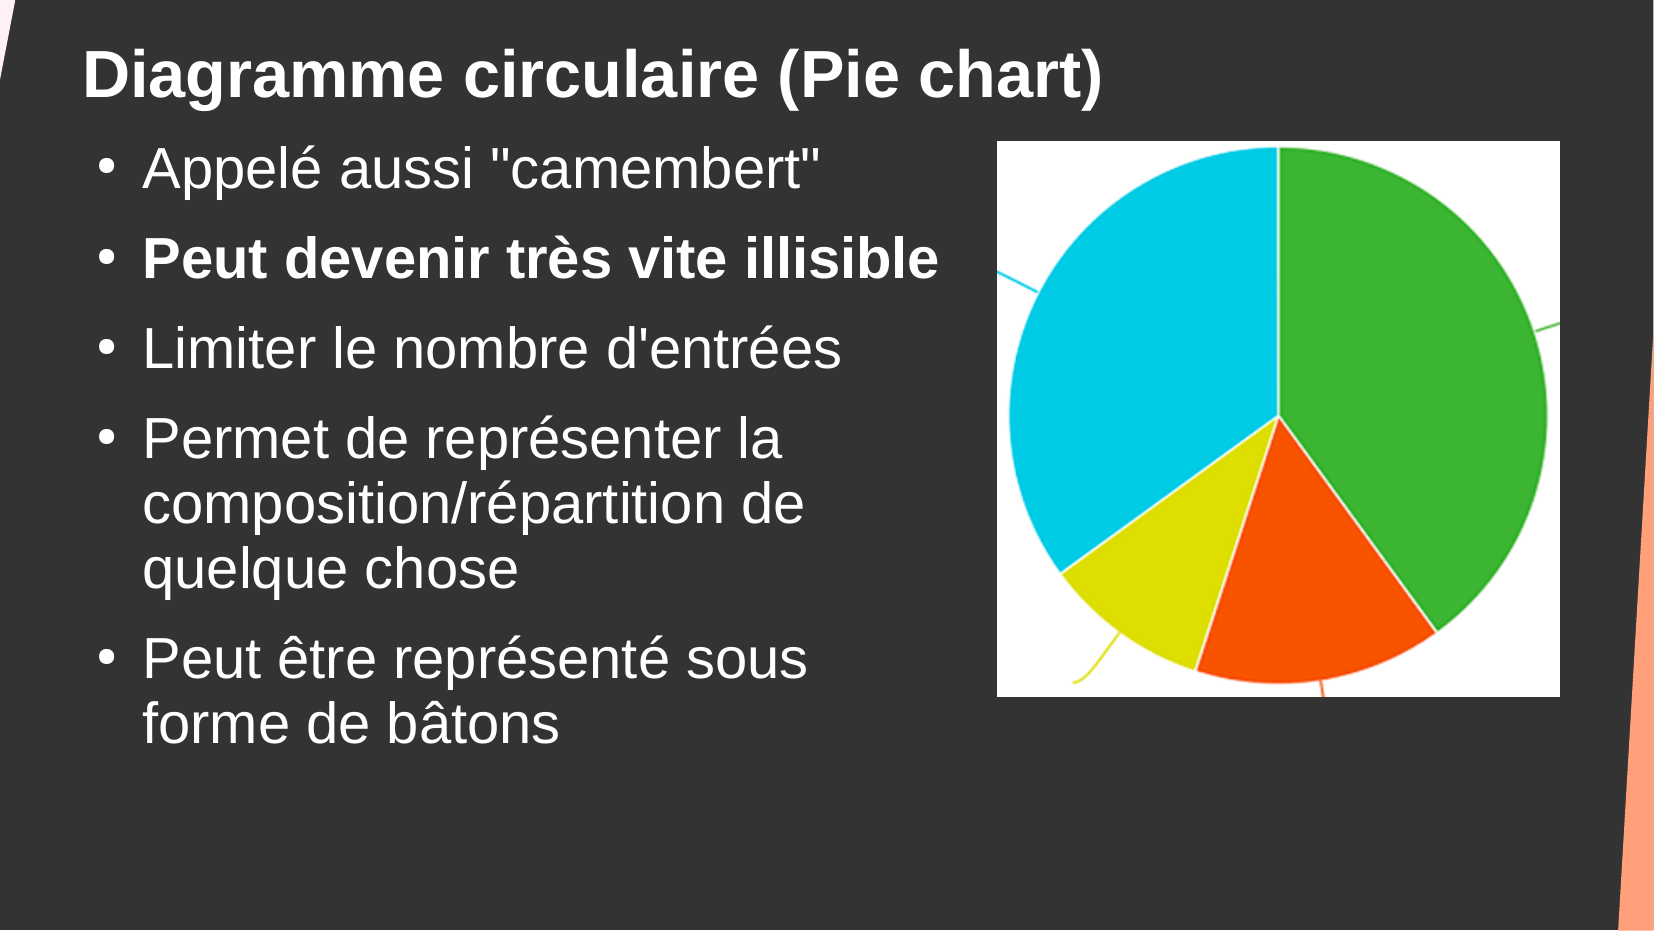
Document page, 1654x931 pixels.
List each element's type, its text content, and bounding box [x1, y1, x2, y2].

list Appelé aussi "camembert" Peut devenir très vite illisible Limiter le nombre d'entrées Permet de représenter la composition/répartition de quelque chose Peut être représenté sous forme de bâtons [80, 135, 945, 827]
text_box [0, 0, 16, 80]
title Diagramme circulaire (Pie chart) [82, 37, 1571, 115]
picture [997, 141, 1560, 697]
text_box [1618, 321, 1654, 931]
